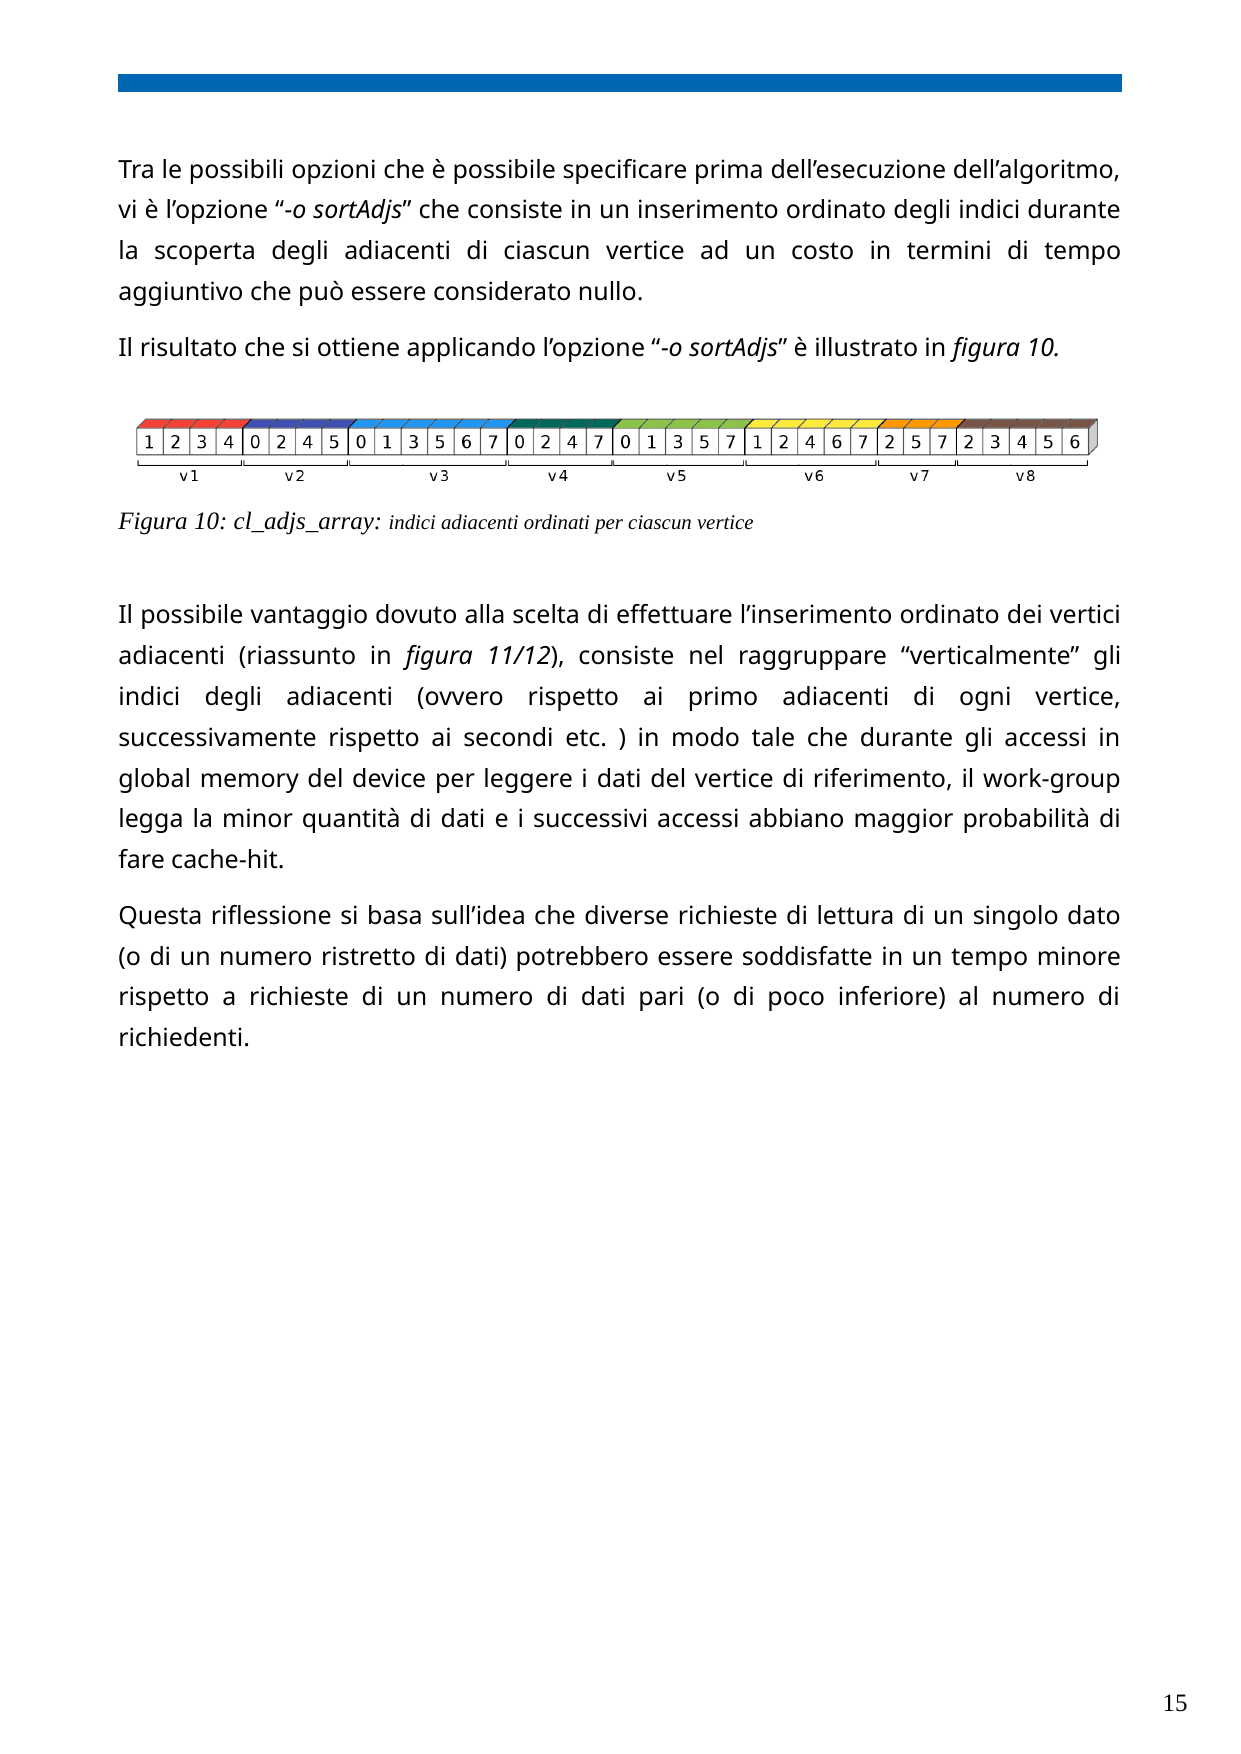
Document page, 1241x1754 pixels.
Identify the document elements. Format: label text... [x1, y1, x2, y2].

text Il possibile vantaggio dovuto alla scelta di effettuare l’inserimento ordinato dei vertici adiacenti (riassunto in figura 11/12), consiste nel raggruppare “verticalmente” gli indici degli adiacenti (ovvero rispetto ai primo adiacenti di ogni vertice, successivamente rispetto ai secondi etc. ) in modo tale che durante gli accessi in global memory del device per leggere i dati del vertice di riferimento, il work-group legga la minor quantità di dati e i successivi accessi abbiano maggior probabilità di fare cache-hit. [118, 597, 1122, 876]
text Figura 10: cl_adjs_array: indici adiacenti ordinati per ciascun vertice [118, 501, 1122, 535]
text Questa riflessione si basa sull’idea che diverse richieste di lettura di un singolo dato (o di un numero ristretto di dati) potrebbero essere soddisfatte in un tempo minore rispetto a richieste di un numero di dati pari (o di poco inferiore) al numero di richiedenti. [118, 897, 1122, 1054]
text Tra le possibili opzioni che è possibile specificare prima dell’esecuzione dell’algoritmo, vi è l’opzione “-o sortAdjs” che consiste in un inserimento ordinato degli indici durante la scoperta degli adiacenti di ciascun vertice ad un costo in termini di tempo aggiuntivo che può essere considerato nullo. [118, 151, 1122, 308]
picture [118, 397, 1123, 501]
text Il risultato che si ottiene applicando l’opzione “-o sortAdjs” è illustrato in figura 10. [118, 329, 1122, 363]
